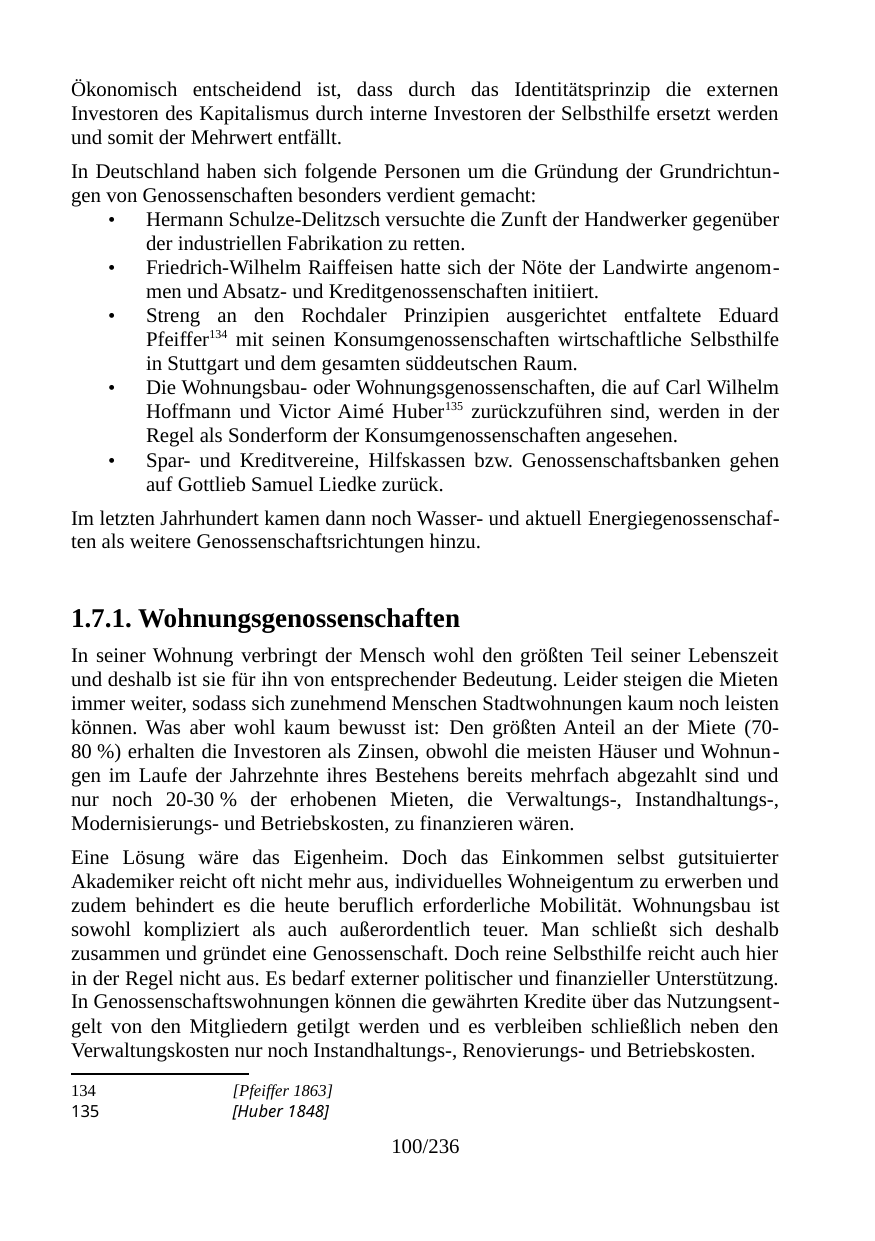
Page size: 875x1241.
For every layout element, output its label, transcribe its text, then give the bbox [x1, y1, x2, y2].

text 1.7.1. Wohnungsgenossenschaften [71, 602, 779, 633]
text In seiner Wohnung verbringt der Mensch wohl den größten Teil seiner Lebenszeit und deshalb ist sie für ihn von entsprechender Bedeutung. Leider steigen die Mieten immer weiter, sodass sich zunehmend Menschen Stadtwohnungen kaum noch leisten können. Was aber wohl kaum bewusst ist: Den größten Anteil an der Miete (70-80 %) erhalten die Investoren als Zinsen, obwohl die meisten Häuser und Wohnun­gen im Laufe der Jahrzehnte ihres Bestehens bereits mehrfach abgezahlt sind und nur noch 20-30 % der erhobenen Mieten, die Verwaltungs-, Instandhaltungs-, Modernisierungs- und Betriebskosten, zu finanzieren wären. [71, 643, 779, 835]
list [Pfeiffer 1863] [71, 1080, 779, 1099]
text Im letzten Jahrhundert kamen dann noch Wasser- und aktuell Energiegenossenschaf­ten als weitere Genossenschaftsrichtungen hinzu. [71, 505, 779, 553]
list Streng an den Rochdaler Prinzipien ausgerichtet entfaltete Eduard Pfeiffer mit seinen Konsumgenossenschaften wirtschaftliche Selbsthilfe in Stuttgart und dem gesamten süddeutschen Raum. [108, 303, 779, 375]
list Die Wohnungsbau- oder Wohnungsgenossenschaften, die auf Carl Wilhelm Hoffmann und Victor Aimé Huber zurückzuführen sind, werden in der Regel als Sonderform der Konsumgenossenschaften angesehen. [108, 375, 779, 447]
list Hermann Schulze-Delitzsch versuchte die Zunft der Handwerker gegenüber der industriellen Fabrikation zu retten. [108, 207, 779, 255]
list Friedrich-Wilhelm Raiffeisen hatte sich der Nöte der Landwirte angenom­men und Absatz- und Kreditgenossenschaften initiiert. [108, 255, 779, 303]
list [Huber 1848] [71, 1099, 779, 1122]
text Ökonomisch entscheidend ist, dass durch das Identitätsprinzip die externen Investoren des Kapitalismus durch interne Investoren der Selbsthilfe ersetzt werden und somit der Mehrwert entfällt. [71, 77, 779, 149]
text Eine Lösung wäre das Eigenheim. Doch das Einkommen selbst gutsituierter Akademiker reicht oft nicht mehr aus, individuelles Wohneigentum zu erwerben und zudem behindert es die heute beruflich erforderliche Mobilität. Wohnungsbau ist sowohl kompliziert als auch außerordentlich teuer. Man schließt sich deshalb zusammen und gründet eine Genossenschaft. Doch reine Selbsthilfe reicht auch hier in der Regel nicht aus. Es bedarf externer politischer und finanzieller Unterstützung. In Genossenschaftswohnungen können die gewährten Kredite über das Nutzungsent­gelt von den Mitgliedern getilgt werden und es verbleiben schließlich neben den Verwaltungskosten nur noch Instandhaltungs-, Renovierungs- und Betriebskosten. [71, 845, 779, 1062]
text In Deutschland haben sich folgende Personen um die Gründung der Grundrichtun­gen von Genossenschaften besonders verdient gemacht: [71, 159, 779, 207]
list Spar- und Kreditvereine, Hilfskassen bzw. Genossenschaftsbanken gehen auf Gottlieb Samuel Liedke zurück. [108, 447, 779, 496]
